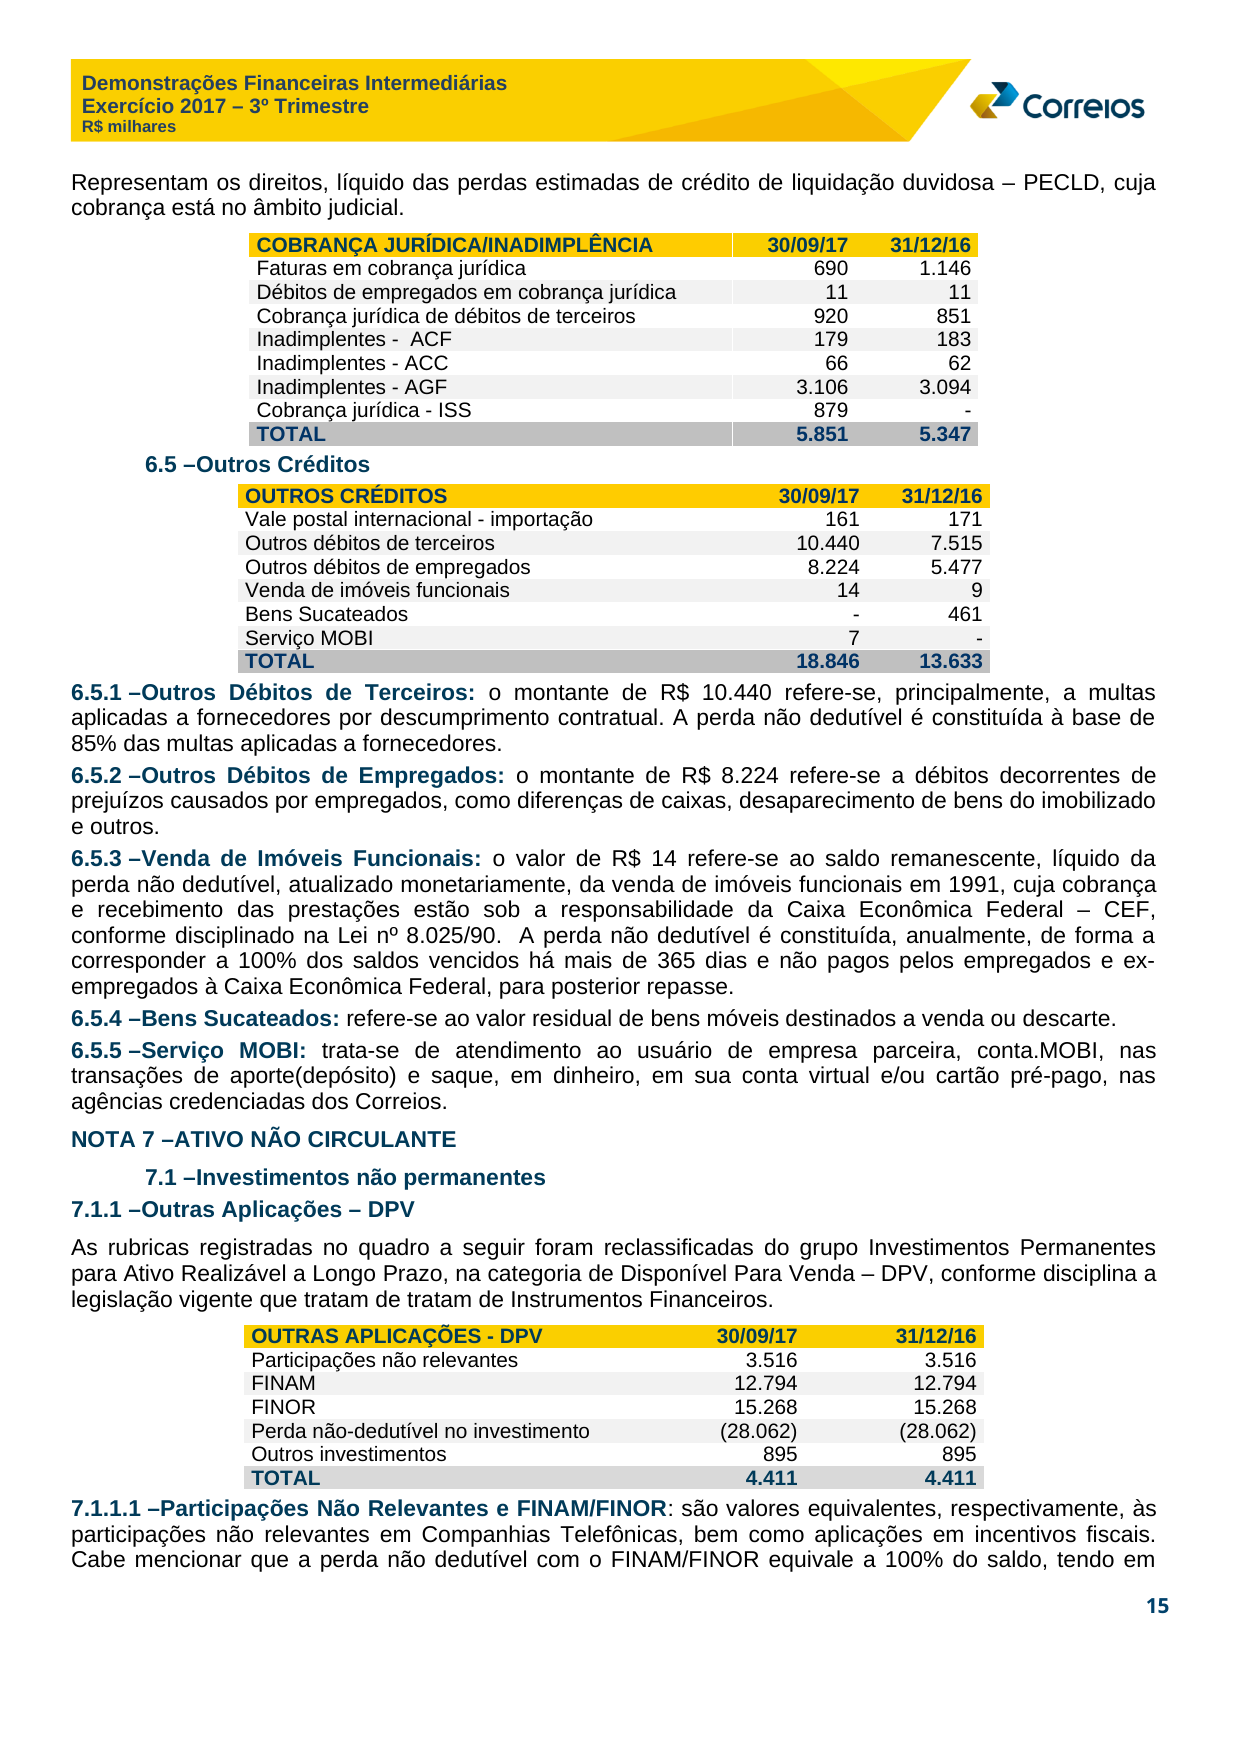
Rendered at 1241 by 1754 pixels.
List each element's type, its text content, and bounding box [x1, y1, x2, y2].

table_cell 7 [721, 626, 867, 649]
table_cell 12.794 [805, 1372, 984, 1395]
table_cell 3.516 [805, 1348, 984, 1372]
table_cell 851 [855, 304, 978, 328]
table_cell 3.106 [733, 375, 855, 399]
list Investimentos não permanentes [71, 1165, 1157, 1191]
table_cell 15.268 [614, 1395, 805, 1419]
table_cell Cobrança jurídica de débitos de terceiros [249, 304, 732, 328]
table_cell (28.062) [805, 1419, 984, 1443]
table_cell 9 [867, 579, 990, 602]
table_cell - [721, 602, 867, 626]
table_cell - [855, 399, 978, 422]
text As rubricas registradas no quadro a seguir foram reclassificadas do grupo Investimentos Permanentes para Ativo Realizável a Longo Prazo, na categoria de Disponível Para Venda – DPV, conforme disciplina a legislação vigente que tratam de tratam de Instrumentos Financeiros. [71, 1235, 1157, 1312]
table_cell Outros investimentos [244, 1443, 614, 1466]
list Outros Débitos de Empregados: o montante de R$ 8.224 refere-se a débitos decorrentes de prejuízos causados por empregados, como diferenças de caixas, desaparecimento de bens do imobilizado e outros. [71, 763, 1157, 839]
list Participações Não Relevantes e FINAM/FINOR: são valores equivalentes, respectivamente, às participações não relevantes em Companhias Telefônicas, bem como aplicações em incentivos fiscais. Cabe mencionar que a perda não dedutível com o FINAM/FINOR equivale a 100% do saldo, tendo em [71, 1496, 1157, 1573]
list Outros Créditos [71, 452, 1157, 478]
list ATIVO NÃO CIRCULANTE [71, 1127, 1157, 1153]
table_cell 13.633 [867, 650, 990, 673]
table_header 31/12/16 [855, 233, 978, 257]
table_cell 5.477 [867, 555, 990, 579]
table_cell TOTAL [238, 650, 721, 673]
table_cell 11 [733, 280, 855, 304]
table_cell Inadimplentes - AGF [249, 375, 732, 399]
table_header 31/12/16 [805, 1325, 984, 1348]
table_cell 15.268 [805, 1395, 984, 1419]
table_cell 11 [855, 280, 978, 304]
table_cell FINOR [244, 1395, 614, 1419]
table_cell 4.411 [805, 1466, 984, 1489]
table_cell Bens Sucateados [238, 602, 721, 626]
table_header OUTRAS APLICAÇÕES - DPV [244, 1325, 614, 1348]
table_cell Perda não-dedutível no investimento [244, 1419, 614, 1443]
table_cell 3.094 [855, 375, 978, 399]
list Outros Débitos de Terceiros: o montante de R$ 10.440 refere-se, principalmente, a multas aplicadas a fornecedores por descumprimento contratual. A perda não dedutível é constituída à base de 85% das multas aplicadas a fornecedores. [71, 679, 1157, 756]
list Serviço MOBI: trata-se de atendimento ao usuário de empresa parceira, conta.MOBI, nas transações de aporte(depósito) e saque, em dinheiro, em sua conta virtual e/ou cartão pré-pago, nas agências credenciadas dos Correios. [71, 1038, 1157, 1114]
table_cell (28.062) [614, 1419, 805, 1443]
table_cell 8.224 [721, 555, 867, 579]
table_cell FINAM [244, 1372, 614, 1395]
table_cell Serviço MOBI [238, 626, 721, 649]
table_cell 920 [733, 304, 855, 328]
table_cell 66 [733, 351, 855, 375]
text Representam os direitos, líquido das perdas estimadas de crédito de liquidação duvidosa – PECLD, cuja cobrança está no âmbito judicial. [71, 169, 1157, 221]
table_cell TOTAL [249, 422, 732, 446]
table_cell TOTAL [244, 1466, 614, 1489]
table_cell 5.347 [855, 422, 978, 446]
table_cell Vale postal internacional - importação [238, 508, 721, 531]
table_cell Inadimplentes - ACC [249, 351, 732, 375]
table_cell 12.794 [614, 1372, 805, 1395]
table_cell 5.851 [733, 422, 855, 446]
list Bens Sucateados: refere-se ao valor residual de bens móveis destinados a venda ou descarte. [71, 1006, 1157, 1031]
table_cell Débitos de empregados em cobrança jurídica [249, 280, 732, 304]
table_cell 690 [733, 257, 855, 280]
table_cell Inadimplentes - ACF [249, 328, 732, 351]
table_cell 171 [867, 508, 990, 531]
table_cell 10.440 [721, 531, 867, 555]
table_cell 62 [855, 351, 978, 375]
picture [70, 59, 1170, 142]
table_header 31/12/16 [867, 484, 990, 508]
table_cell 895 [614, 1443, 805, 1466]
list Outras Aplicações – DPV [71, 1197, 1157, 1223]
table_cell 895 [805, 1443, 984, 1466]
table_cell 183 [855, 328, 978, 351]
table_cell Venda de imóveis funcionais [238, 579, 721, 602]
table_header 30/09/17 [614, 1325, 805, 1348]
table_cell 3.516 [614, 1348, 805, 1372]
table_cell 179 [733, 328, 855, 351]
list Venda de Imóveis Funcionais: o valor de R$ 14 refere-se ao saldo remanescente, líquido da perda não dedutível, atualizado monetariamente, da venda de imóveis funcionais em 1991, cuja cobrança e recebimento das prestações estão sob a responsabilidade da Caixa Econômica Federal – CEF, conforme disciplinado na Lei nº 8.025/90. A perda não dedutível é constituída, anualmente, de forma a corresponder a 100% dos saldos vencidos há mais de 365 dias e não pagos pelos empregados e ex-empregados à Caixa Econômica Federal, para posterior repasse. [71, 846, 1157, 999]
table_cell Participações não relevantes [244, 1348, 614, 1372]
table_cell 14 [721, 579, 867, 602]
table_cell 7.515 [867, 531, 990, 555]
table_cell 18.846 [721, 650, 867, 673]
table_cell - [867, 626, 990, 649]
table_cell 1.146 [855, 257, 978, 280]
table_cell 4.411 [614, 1466, 805, 1489]
table_header 30/09/17 [721, 484, 867, 508]
table_cell Outros débitos de terceiros [238, 531, 721, 555]
table_header 30/09/17 [733, 233, 855, 257]
table_header OUTROS CRÉDITOS [238, 484, 721, 508]
table_cell Faturas em cobrança jurídica [249, 257, 732, 280]
table_cell 879 [733, 399, 855, 422]
table_cell Outros débitos de empregados [238, 555, 721, 579]
table_cell 161 [721, 508, 867, 531]
table_cell Cobrança jurídica - ISS [249, 399, 732, 422]
table_header COBRANÇA JURÍDICA/INADIMPLÊNCIA [249, 233, 732, 257]
table_cell 461 [867, 602, 990, 626]
